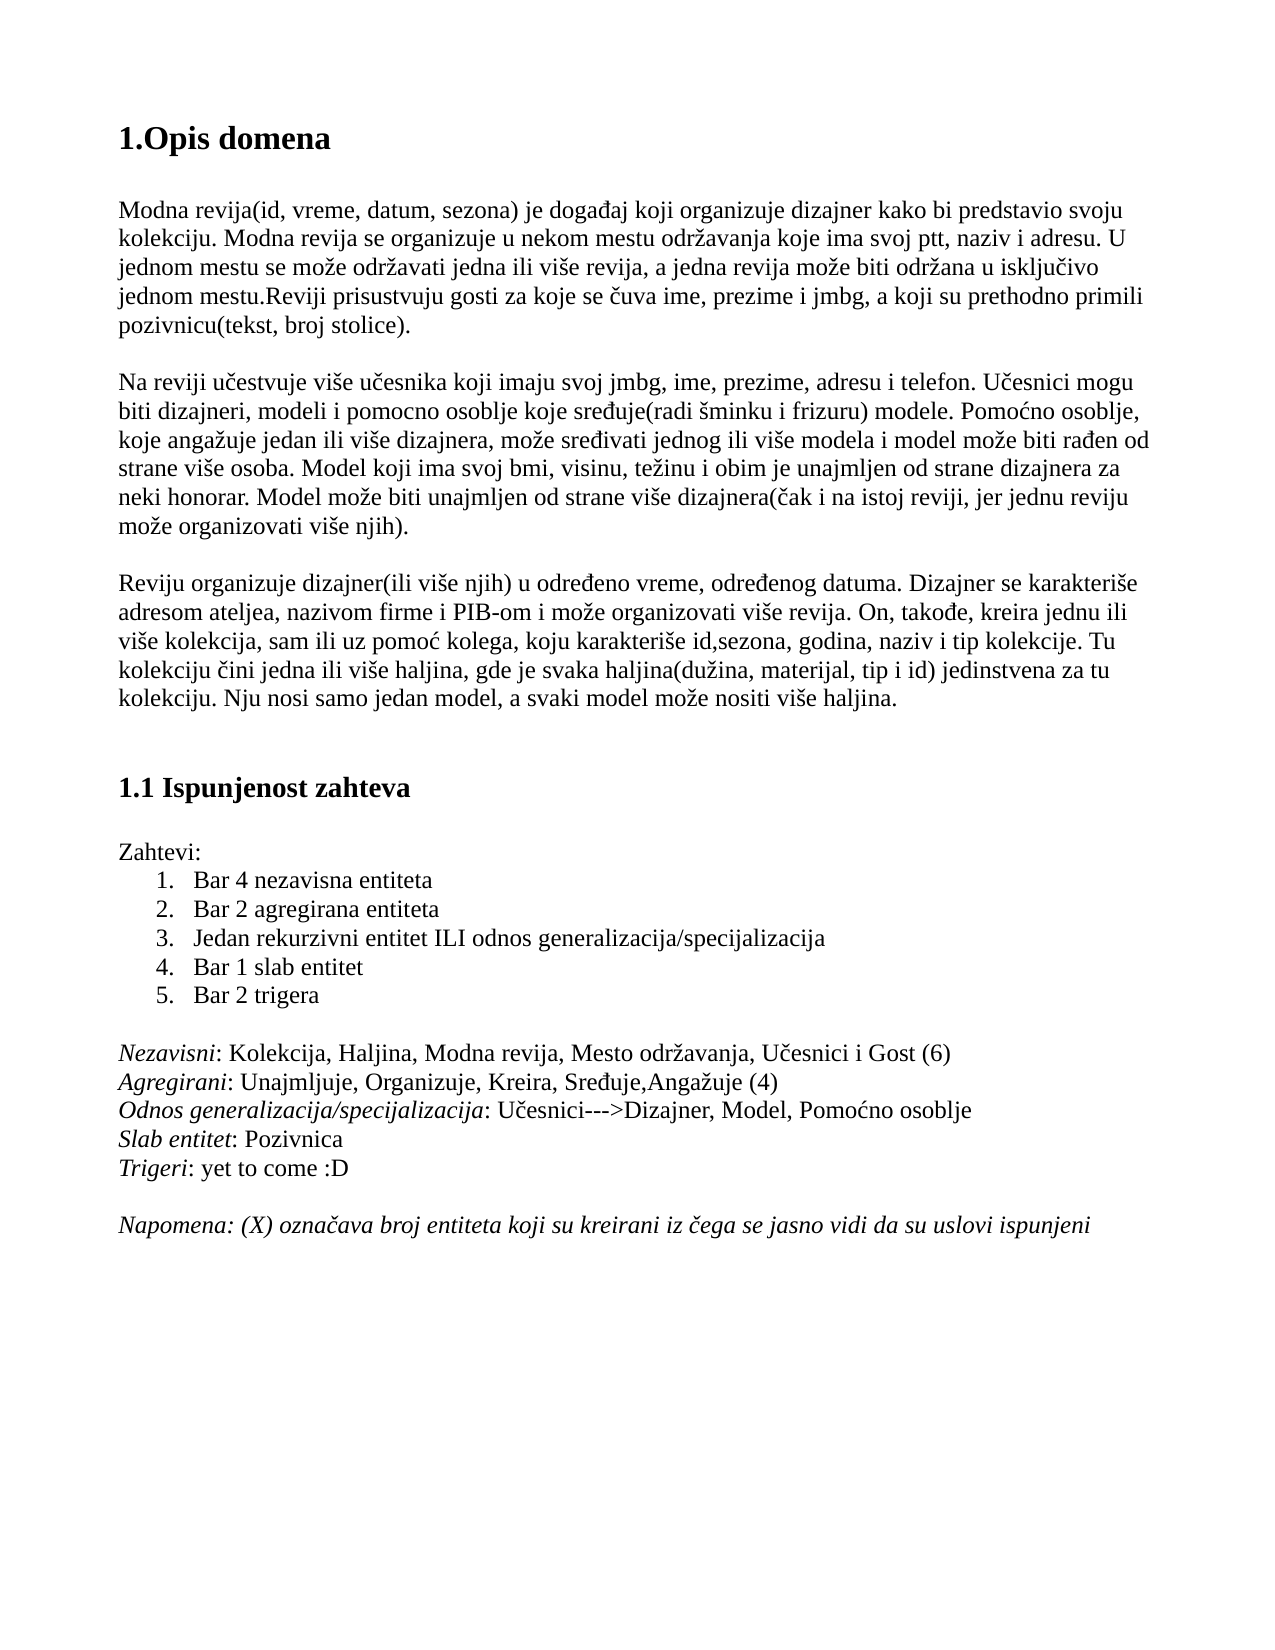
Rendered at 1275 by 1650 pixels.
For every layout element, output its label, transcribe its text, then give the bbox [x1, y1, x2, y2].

text Zahtevi: [118, 837, 1157, 866]
text Modna revija(id, vreme, datum, sezona) je događaj koji organizuje dizajner kako bi predstavio svoju kolekciju. Modna revija se organizuje u nekom mestu održavanja koje ima svoj ptt, naziv i adresu. U jednom mestu se može održavati jedna ili više revija, a jedna revija može biti održana u isključivo jednom mestu.Reviji prisustvuju gosti za koje se čuva ime, prezime i jmbg, a koji su prethodno primili pozivnicu(tekst, broj stolice). [118, 195, 1157, 338]
list Bar 4 nezavisna entiteta [156, 866, 1157, 894]
text Nezavisni: Kolekcija, Haljina, Modna revija, Mesto održavanja, Učesnici i Gost (6) [118, 1038, 1157, 1067]
list Bar 2 trigera [156, 981, 1157, 1009]
text Odnos generalizacija/specijalizacija: Učesnici--->Dizajner, Model, Pomoćno osoblje [118, 1096, 1157, 1124]
text 1.1 Ispunjenost zahteva [118, 770, 1157, 803]
list Jedan rekurzivni entitet ILI odnos generalizacija/specijalizacija [156, 923, 1157, 952]
list Bar 2 agregirana entiteta [156, 894, 1157, 923]
text Napomena: (X) označava broj entiteta koji su kreirani iz čega se jasno vidi da su uslovi ispunjeni [118, 1211, 1157, 1239]
text Trigeri: yet to come :D [118, 1153, 1157, 1182]
text 1.Opis domena [118, 118, 1157, 156]
text Na reviji učestvuje više učesnika koji imaju svoj jmbg, ime, prezime, adresu i telefon. Učesnici mogu biti dizajneri, modeli i pomocno osoblje koje sređuje(radi šminku i frizuru) modele. Pomoćno osoblje, koje angažuje jedan ili više dizajnera, može sređivati jednog ili više modela i model može biti rađen od strane više osoba. Model koji ima svoj bmi, visinu, težinu i obim je unajmljen od strane dizajnera za neki honorar. Model može biti unajmljen od strane više dizajnera(čak i na istoj reviji, jer jednu reviju može organizovati više njih). [118, 367, 1157, 540]
text Slab entitet: Pozivnica [118, 1124, 1157, 1153]
list Bar 1 slab entitet [156, 952, 1157, 981]
text Reviju organizuje dizajner(ili više njih) u određeno vreme, određenog datuma. Dizajner se karakteriše adresom ateljea, nazivom firme i PIB-om i može organizovati više revija. On, takođe, kreira jednu ili više kolekcija, sam ili uz pomoć kolega, koju karakteriše id,sezona, godina, naziv i tip kolekcije. Tu kolekciju čini jedna ili više haljina, gde je svaka haljina(dužina, materijal, tip i id) jedinstvena za tu kolekciju. Nju nosi samo jedan model, a svaki model može nositi više haljina. [118, 568, 1157, 712]
text Agregirani: Unajmljuje, Organizuje, Kreira, Sređuje,Angažuje (4) [118, 1067, 1157, 1096]
